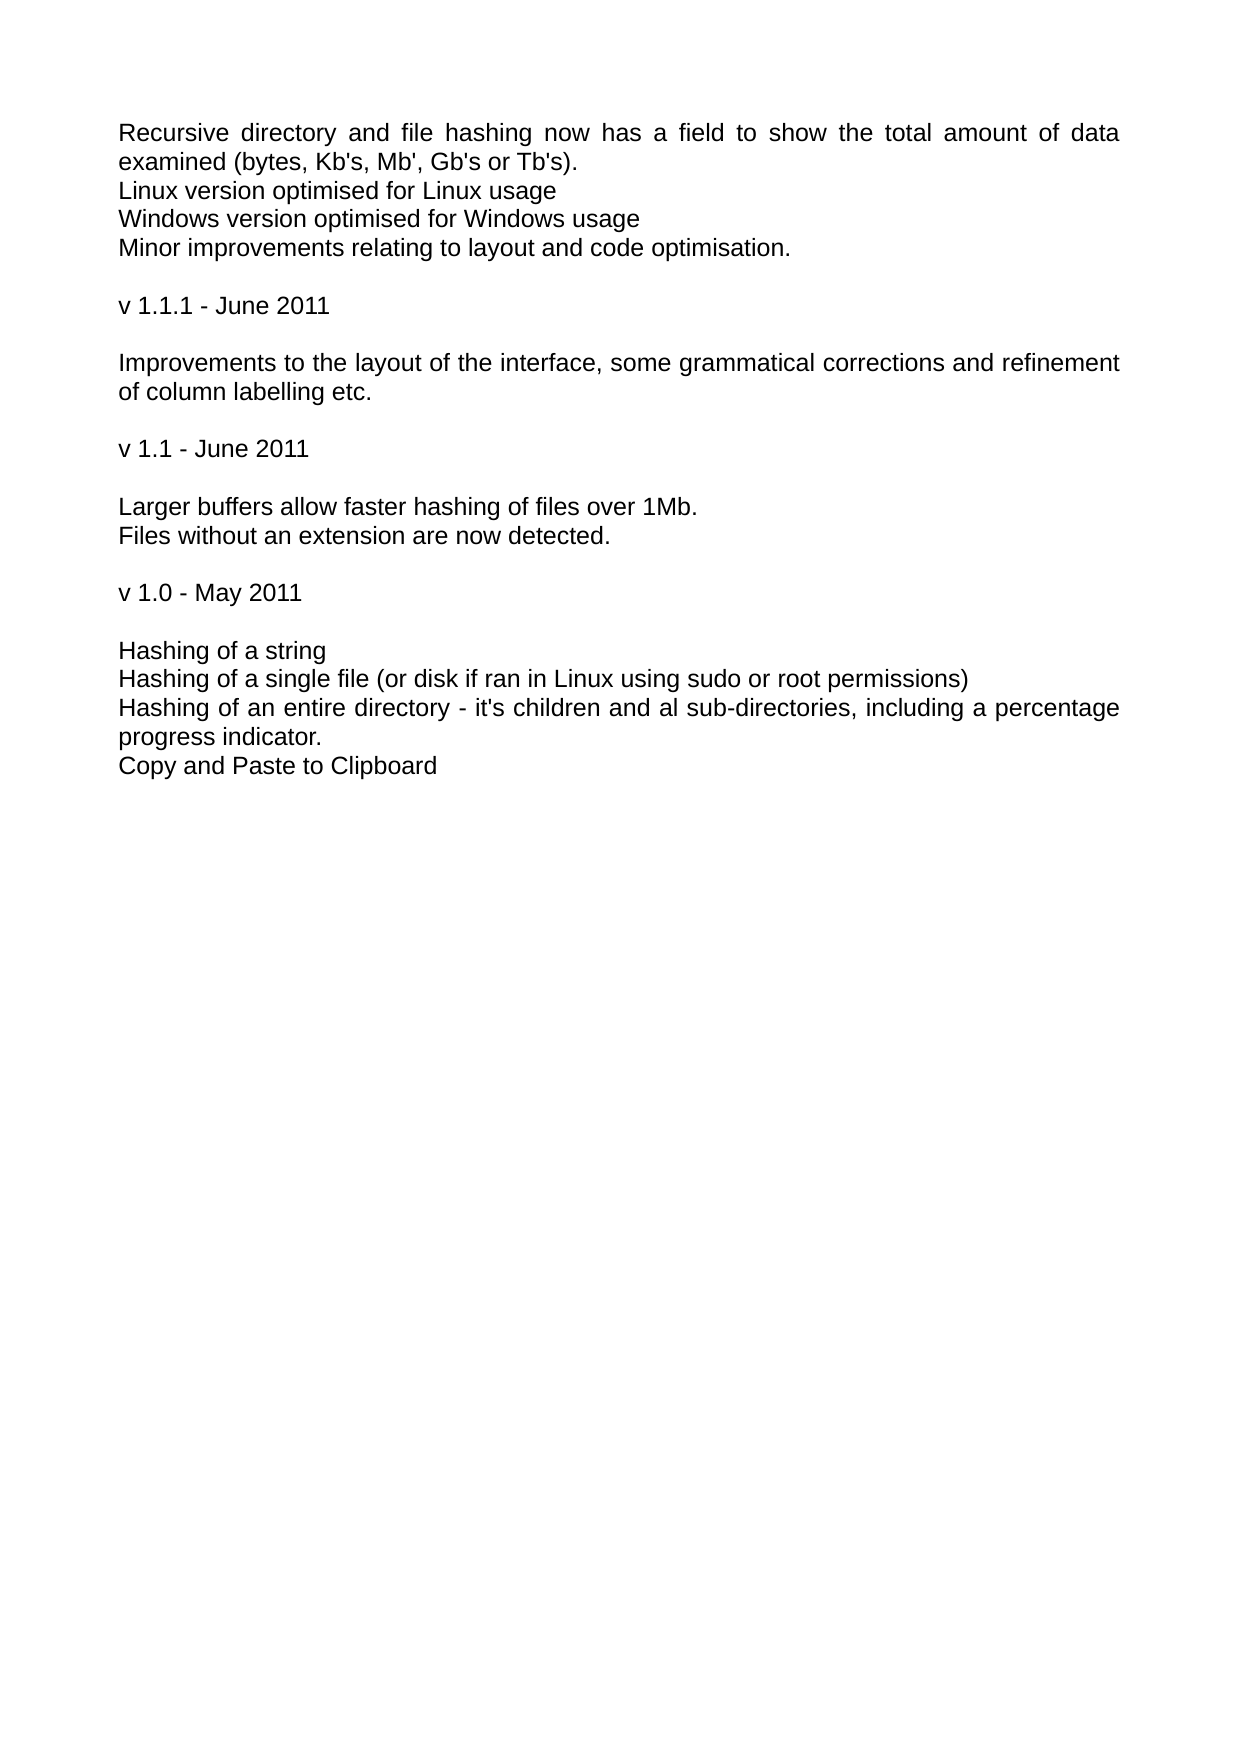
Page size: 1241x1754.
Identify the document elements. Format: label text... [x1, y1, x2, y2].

text v 1.1 - June 2011 [118, 434, 1122, 463]
text Larger buffers allow faster hashing of files over 1Mb. [118, 492, 1122, 521]
text Hashing of a string [118, 636, 1122, 664]
text Hashing of a single file (or disk if ran in Linux using sudo or root permissions) [118, 664, 1122, 693]
text Windows version optimised for Windows usage [118, 204, 1122, 233]
text Files without an extension are now detected. [118, 521, 1122, 549]
text v 1.1.1 - June 2011 [118, 291, 1122, 319]
text Linux version optimised for Linux usage [118, 176, 1122, 204]
text v 1.0 - May 2011 [118, 578, 1122, 607]
text Hashing of an entire directory - it's children and al sub-directories, including a percentage progress indicator. [118, 693, 1122, 751]
text Recursive directory and file hashing now has a field to show the total amount of data examined (bytes, Kb's, Mb', Gb's or Tb's). [118, 118, 1122, 176]
text Minor improvements relating to layout and code optimisation. [118, 233, 1122, 262]
text Improvements to the layout of the interface, some grammatical corrections and refinement of column labelling etc. [118, 348, 1122, 406]
text Copy and Paste to Clipboard [118, 751, 1122, 779]
